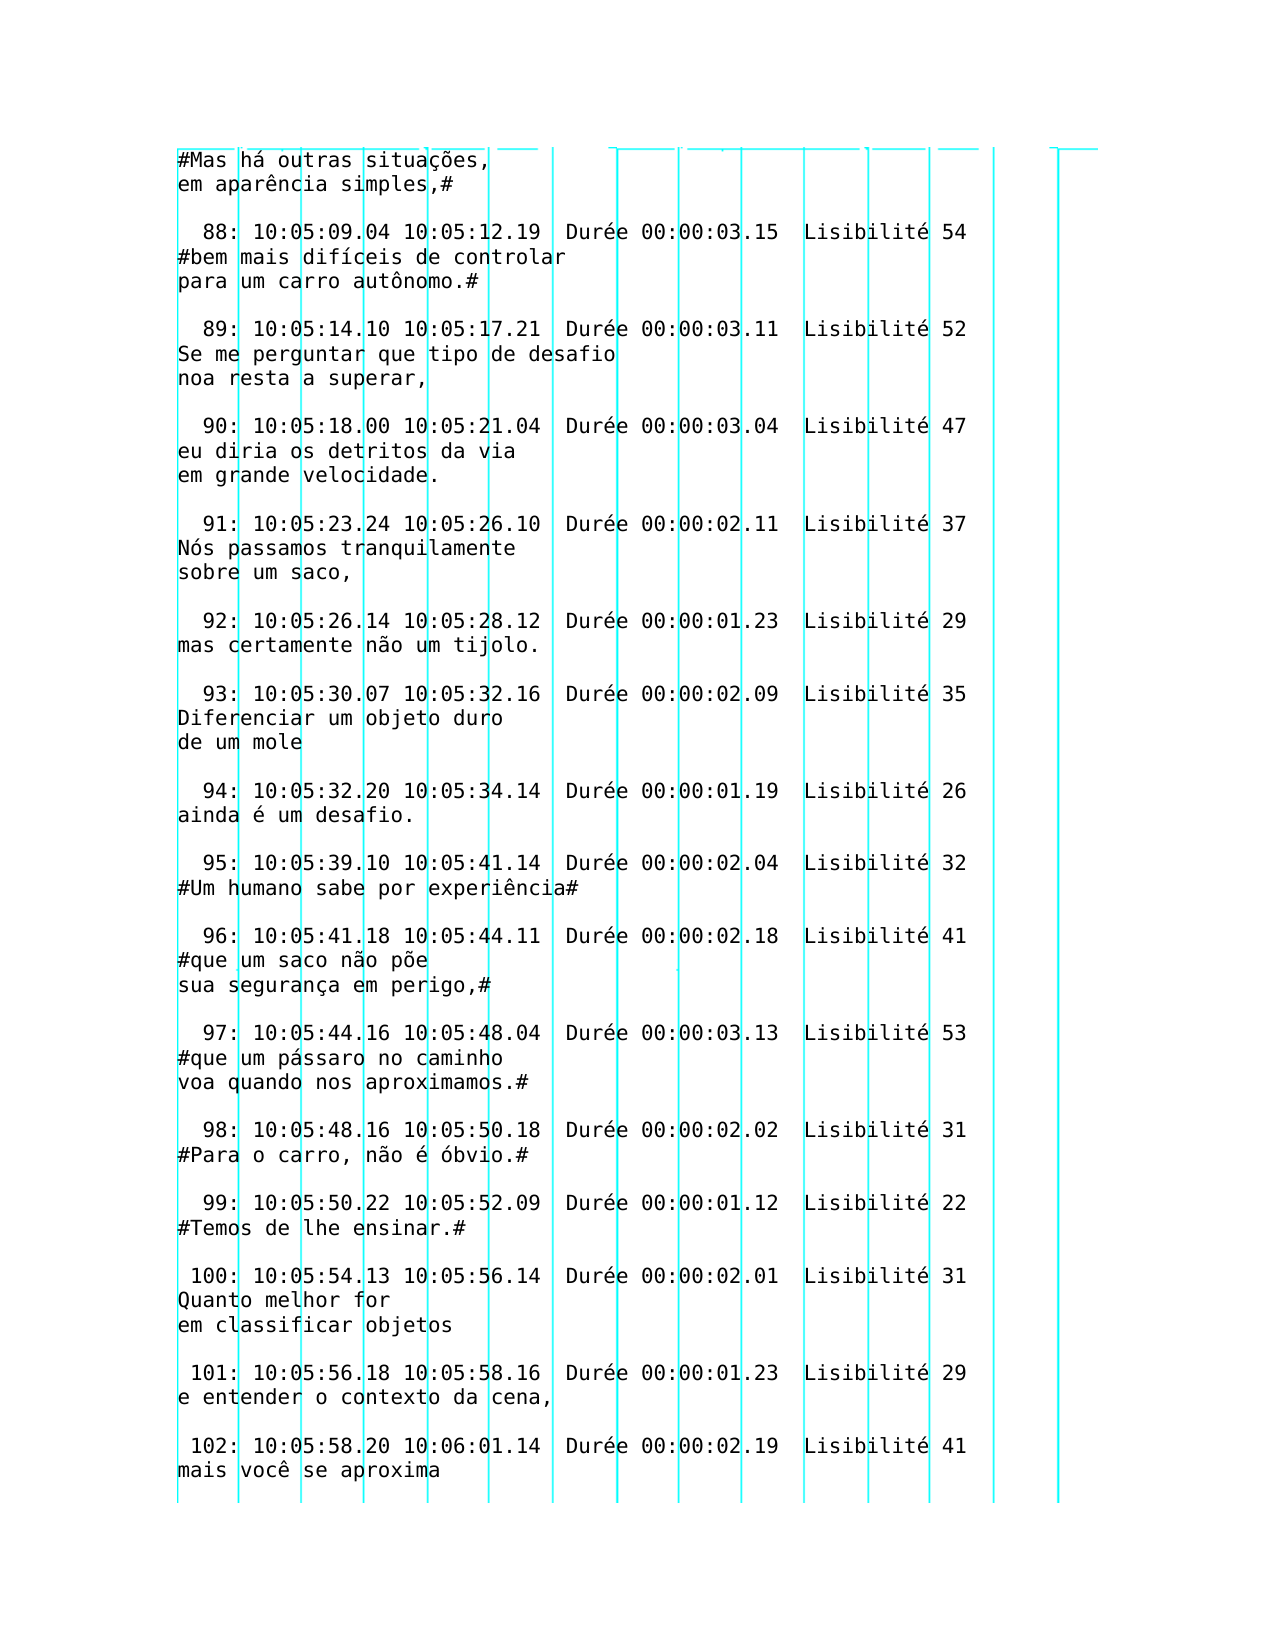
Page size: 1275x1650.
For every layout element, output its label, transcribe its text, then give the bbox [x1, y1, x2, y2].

picture [177, 657, 1098, 682]
text #Um humano sabe por experiência# [177, 876, 1098, 900]
text #Mas há outras situações, [177, 148, 1098, 172]
text 102: 10:05:58.20 10:06:01.14 Durée 00:00:02.19 Lisibilité 41 [177, 1434, 1098, 1458]
picture [177, 1240, 1098, 1264]
text 99: 10:05:50.22 10:05:52.09 Durée 00:00:01.12 Lisibilité 22 [177, 1191, 1098, 1216]
text 93: 10:05:30.07 10:05:32.16 Durée 00:00:02.09 Lisibilité 35 [177, 682, 1098, 706]
picture [177, 584, 1098, 609]
text mais você se aproxima [177, 1458, 1098, 1482]
text para um carro autônomo.# [177, 269, 1098, 293]
text sobre um saco, [177, 560, 1098, 584]
text Nós passamos tranquilamente [177, 536, 1098, 560]
text #que um saco não põe [177, 948, 1098, 973]
text 100: 10:05:54.13 10:05:56.14 Durée 00:00:02.01 Lisibilité 31 [177, 1264, 1098, 1288]
text eu diria os detritos da via [177, 439, 1098, 463]
text Quanto melhor for [177, 1288, 1098, 1313]
picture [177, 827, 1098, 851]
text 95: 10:05:39.10 10:05:41.14 Durée 00:00:02.04 Lisibilité 32 [177, 851, 1098, 876]
picture [177, 754, 1098, 779]
text Se me perguntar que tipo de desafio [177, 342, 1098, 366]
text sua segurança em perigo,# [177, 973, 1098, 997]
text #bem mais difíceis de controlar [177, 245, 1098, 269]
text 90: 10:05:18.00 10:05:21.04 Durée 00:00:03.04 Lisibilité 47 [177, 414, 1098, 439]
text 94: 10:05:32.20 10:05:34.14 Durée 00:00:01.19 Lisibilité 26 [177, 779, 1098, 803]
picture [177, 900, 1098, 924]
picture [177, 1482, 1098, 1503]
picture [177, 1167, 1098, 1191]
picture [177, 997, 1098, 1021]
text 88: 10:05:09.04 10:05:12.19 Durée 00:00:03.15 Lisibilité 54 [177, 220, 1098, 245]
text em grande velocidade. [177, 463, 1098, 487]
text 89: 10:05:14.10 10:05:17.21 Durée 00:00:03.11 Lisibilité 52 [177, 317, 1098, 342]
text Diferenciar um objeto duro [177, 706, 1098, 730]
text #que um pássaro no caminho [177, 1046, 1098, 1070]
text 98: 10:05:48.16 10:05:50.18 Durée 00:00:02.02 Lisibilité 31 [177, 1118, 1098, 1143]
picture [177, 1337, 1098, 1361]
text mas certamente não um tijolo. [177, 633, 1098, 657]
picture [177, 390, 1098, 414]
text 91: 10:05:23.24 10:05:26.10 Durée 00:00:02.11 Lisibilité 37 [177, 512, 1098, 536]
picture [177, 1410, 1098, 1434]
text 101: 10:05:56.18 10:05:58.16 Durée 00:00:01.23 Lisibilité 29 [177, 1361, 1098, 1385]
text voa quando nos aproximamos.# [177, 1070, 1098, 1094]
picture [177, 293, 1098, 317]
text ainda é um desafio. [177, 803, 1098, 827]
text e entender o contexto da cena, [177, 1385, 1098, 1410]
text #Para o carro, não é óbvio.# [177, 1143, 1098, 1167]
text 92: 10:05:26.14 10:05:28.12 Durée 00:00:01.23 Lisibilité 29 [177, 609, 1098, 633]
text em classificar objetos [177, 1313, 1098, 1337]
text 97: 10:05:44.16 10:05:48.04 Durée 00:00:03.13 Lisibilité 53 [177, 1021, 1098, 1046]
text 96: 10:05:41.18 10:05:44.11 Durée 00:00:02.18 Lisibilité 41 [177, 924, 1098, 948]
picture [177, 1094, 1098, 1118]
text em aparência simples,# [177, 172, 1098, 196]
text noa resta a superar, [177, 366, 1098, 390]
picture [177, 487, 1098, 512]
picture [177, 196, 1098, 220]
text #Temos de lhe ensinar.# [177, 1216, 1098, 1240]
text de um mole [177, 730, 1098, 754]
